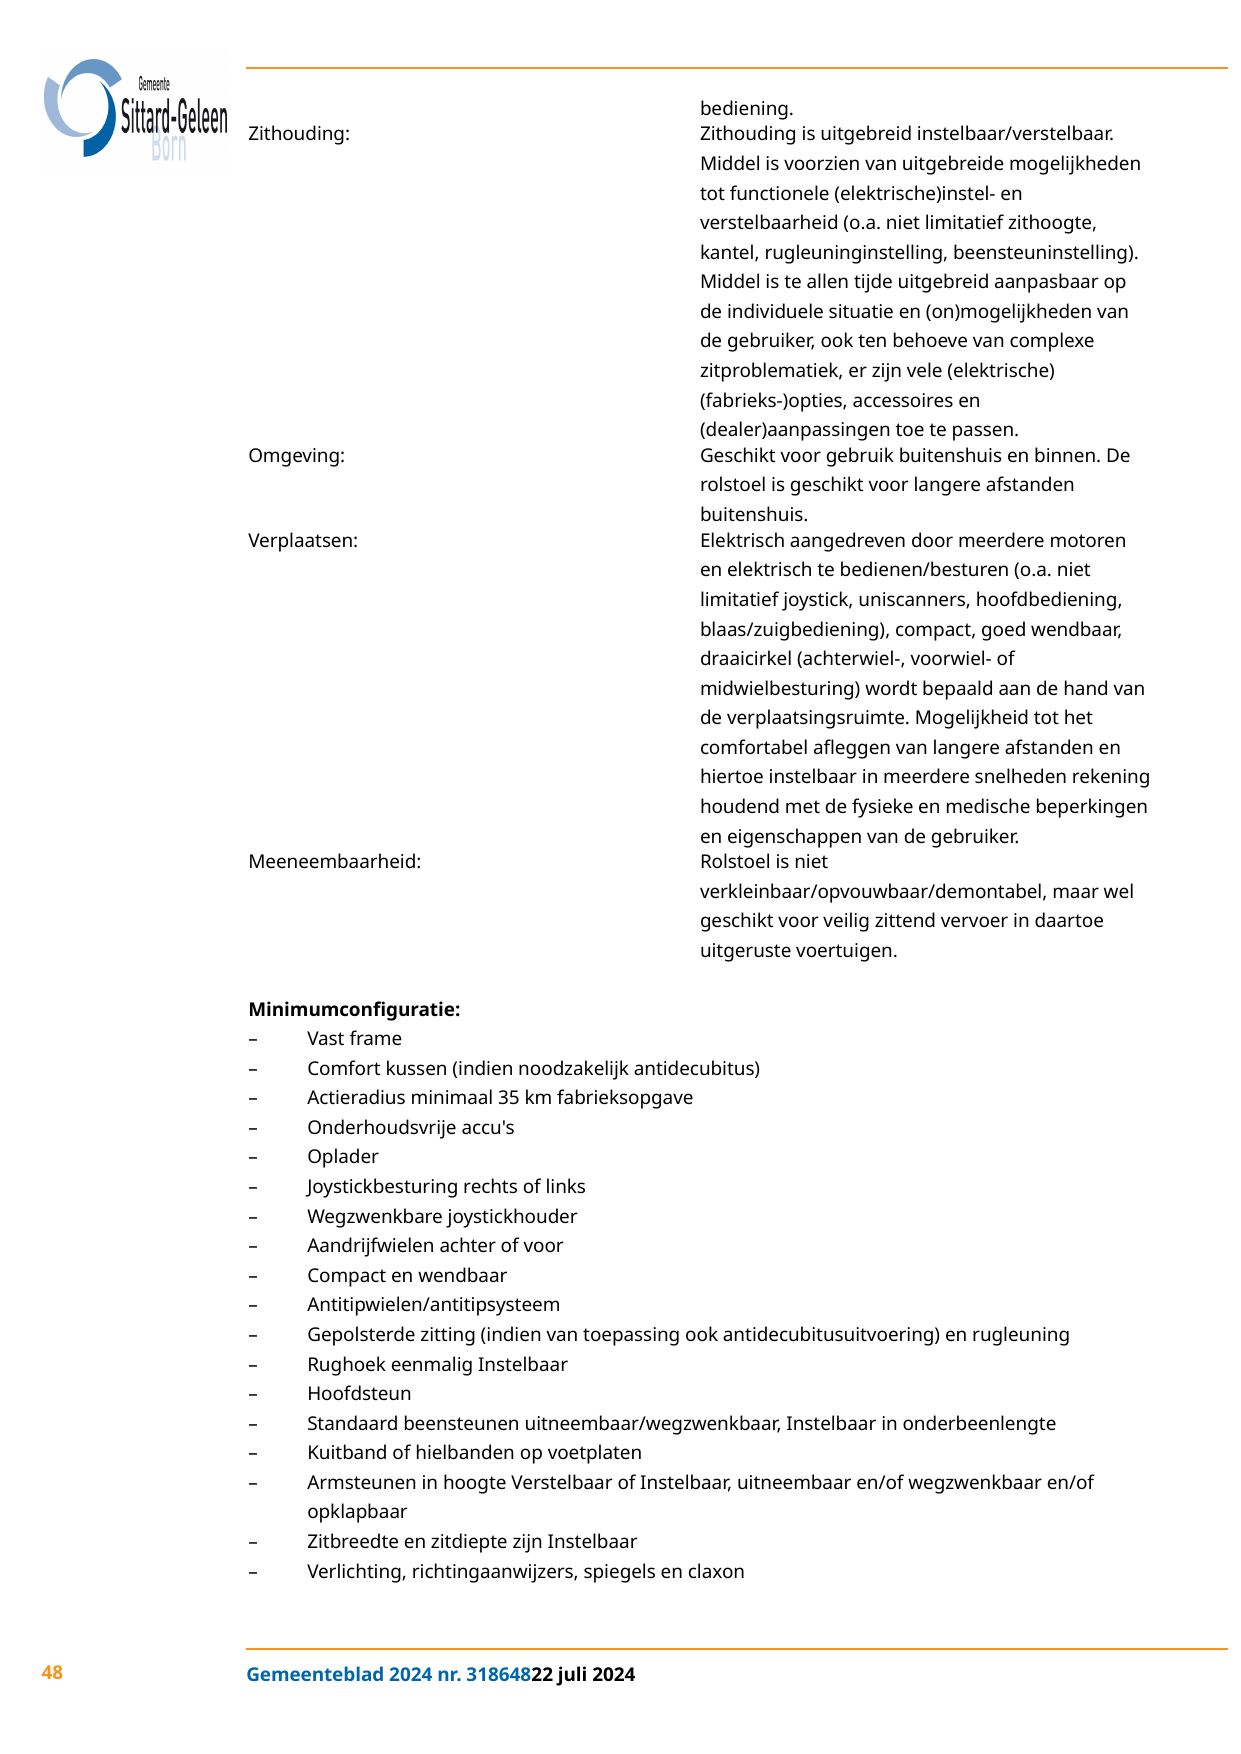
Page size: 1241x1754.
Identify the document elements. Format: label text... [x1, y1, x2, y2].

list Wegzwenkbare joystickhouder [248, 1203, 1152, 1229]
table_cell Meeneembaarheid: [248, 849, 700, 963]
list Onderhoudsvrije accu's [248, 1114, 1152, 1140]
list Aandrijfwielen achter of voor [248, 1232, 1152, 1258]
list Oplader [248, 1144, 1152, 1169]
list Verlichting, richtingaanwijzers, spiegels en claxon [248, 1558, 1152, 1584]
list Compact en wendbaar [248, 1262, 1152, 1288]
list Comfort kussen (indien noodzakelijk antidecubitus) [248, 1055, 1152, 1081]
list Gepolsterde zitting (indien van toepassing ook antidecubitusuitvoering) en rugleuning [248, 1321, 1152, 1347]
list Armsteunen in hoogte Verstelbaar of Instelbaar, uitneembaar en/of wegzwenkbaar en/of opklapbaar [248, 1469, 1152, 1524]
picture [41, 47, 231, 172]
table_cell [248, 95, 700, 121]
table_cell Zithouding: [248, 121, 700, 442]
list Zitbreedte en zitdiepte zijn Instelbaar [248, 1528, 1152, 1554]
list Actieradius minimaal 35 km fabrieksopgave [248, 1084, 1152, 1110]
list Standaard beensteunen uitneembaar/wegzwenkbaar, Instelbaar in onderbeenlengte [248, 1410, 1152, 1436]
table_cell Verplaatsen: [248, 527, 700, 848]
table_cell Omgeving: [248, 442, 700, 527]
list Joystickbesturing rechts of links [248, 1173, 1152, 1199]
table_cell Zithouding is uitgebreid instelbaar/verstelbaar. Middel is voorzien van uitgebreide mogelijkheden tot functionele (elektrische)instel- en verstelbaarheid (o.a. niet limitatief zithoogte, kantel, rugleuninginstelling, beensteuninstelling). Middel is te allen tijde uitgebreid aanpasbaar op de individuele situatie en (on)mogelijkheden van de gebruiker, ook ten behoeve van complexe zitproblematiek, er zijn vele (elektrische) (fabrieks-)opties, accessoires en (dealer)aanpassingen toe te passen. [700, 121, 1152, 442]
list Kuitband of hielbanden op voetplaten [248, 1439, 1152, 1465]
list Hoofdsteun [248, 1380, 1152, 1406]
table_cell Rolstoel is niet verkleinbaar/opvouwbaar/demontabel, maar wel geschikt voor veilig zittend vervoer in daartoe uitgeruste voertuigen. [700, 849, 1152, 963]
table_cell Geschikt voor gebruik buitenshuis en binnen. De rolstoel is geschikt voor langere afstanden buitenshuis. [700, 442, 1152, 527]
list Rughoek eenmalig Instelbaar [248, 1351, 1152, 1377]
list Vast frame [248, 1025, 1152, 1051]
table_cell Elektrisch aangedreven door meerdere motoren en elektrisch te bedienen/besturen (o.a. niet limitatief joystick, uniscanners, hoofdbediening, blaas/zuigbediening), compact, goed wendbaar, draaicirkel (achterwiel-, voorwiel- of midwielbesturing) wordt bepaald aan de hand van de verplaatsingsruimte. Mogelijkheid tot het comfortabel afleggen van langere afstanden en hiertoe instelbaar in meerdere snelheden rekening houdend met de fysieke en medische beperkingen en eigenschappen van de gebruiker. [700, 527, 1152, 848]
list Antitipwielen/antitipsysteem [248, 1292, 1152, 1317]
table_cell bediening. [700, 95, 1152, 121]
text Minimumconfiguratie: [248, 996, 1152, 1022]
